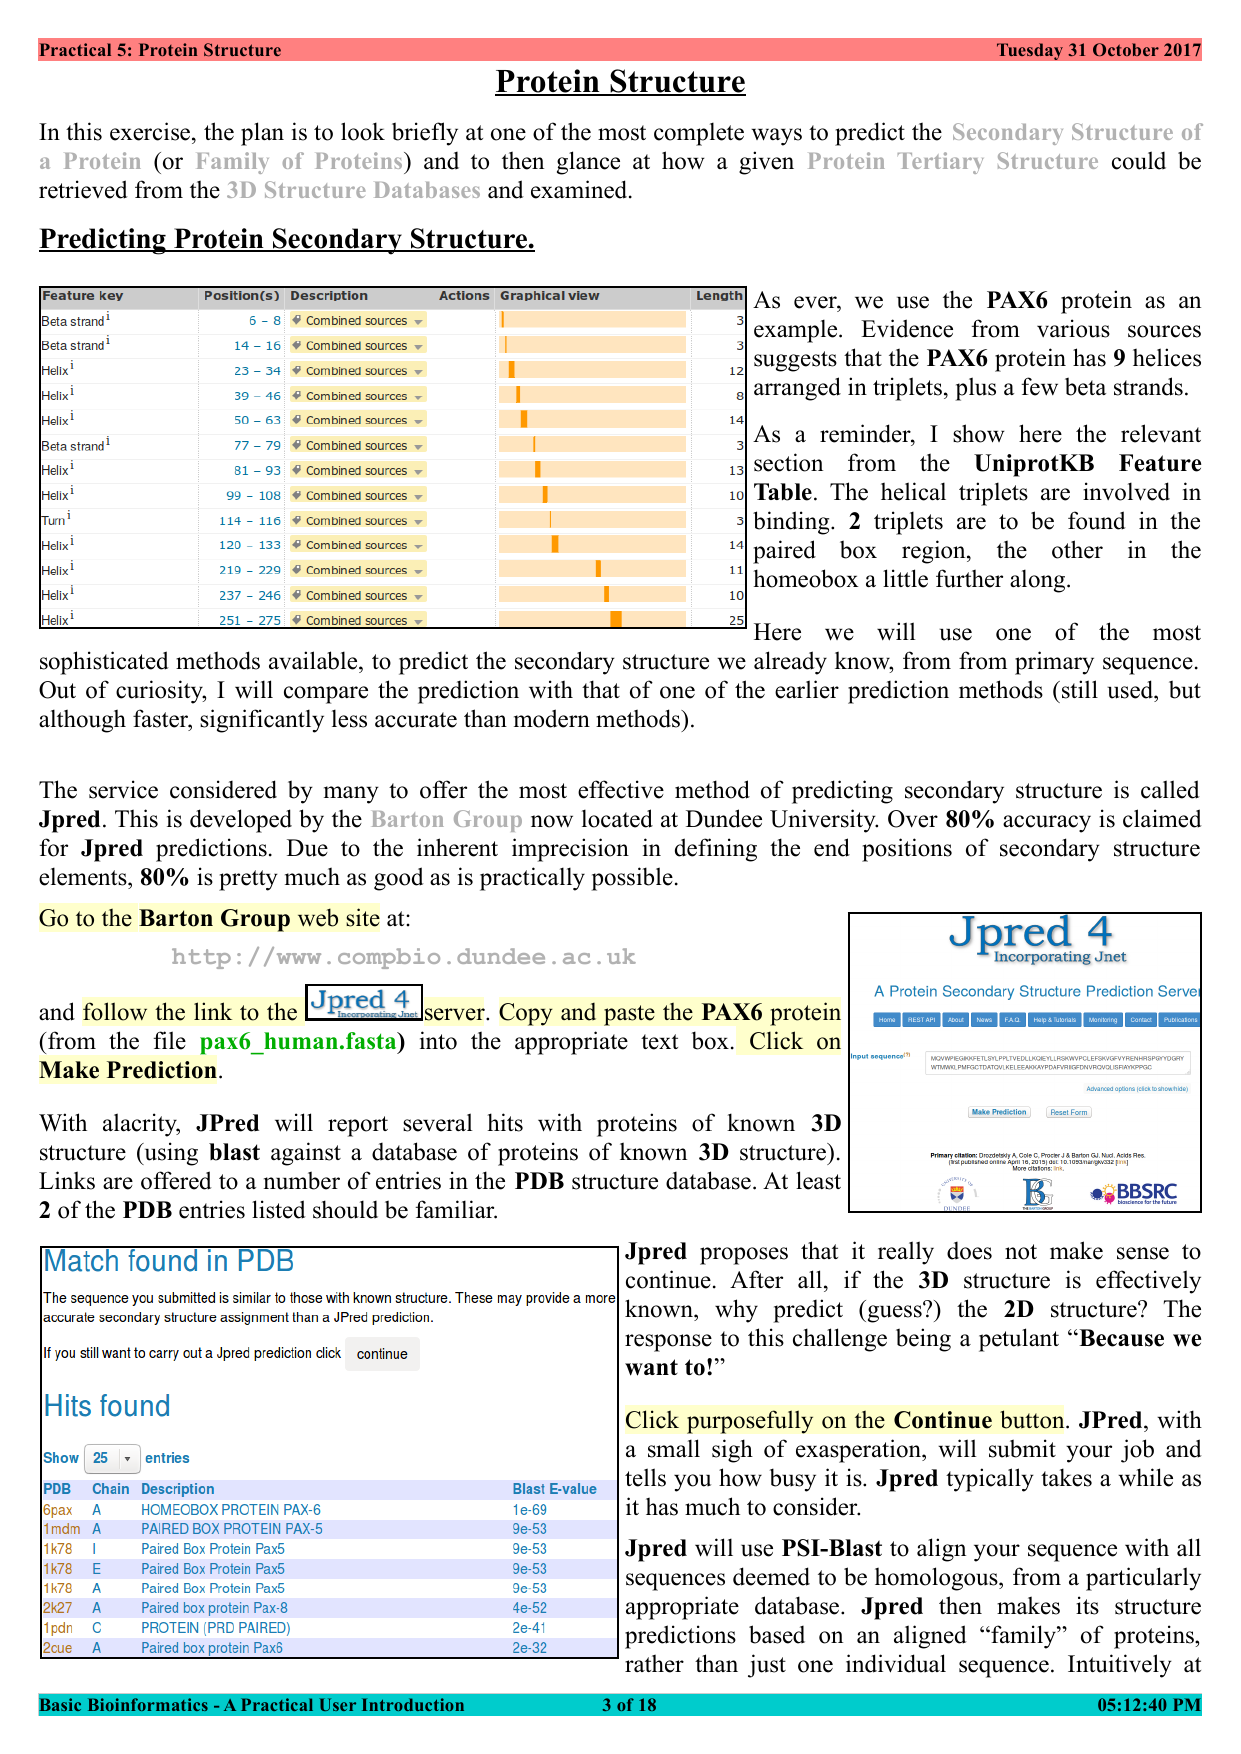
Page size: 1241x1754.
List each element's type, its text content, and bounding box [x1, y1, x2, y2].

text and follow the link to the server. Copy and paste the PAX6 protein (from the file pax6_human.fasta) into the appropriate text box. Click on Make Prediction. [38, 984, 847, 1084]
text Jpred proposes that it really does not make sense to continue. After all, if the 3D structure is effectively known, why predict (guess?) the 2D structure? The response to this challenge being a petulant “Because we want to!” [38, 1236, 1202, 1381]
text As a reminder, I show here the relevant section from the UniprotKB Feature Table. The helical triplets are involved in binding. 2 triplets are to be found in the paired box region, the other in the homeobox a little further along. [747, 418, 1202, 593]
picture [41, 288, 745, 627]
text As ever, we use the PAX6 protein as an example. Evidence from various sources suggests that the PAX6 protein has 9 helices arranged in triplets, plus a few beta strands. [38, 284, 1202, 401]
text Go to the Barton Group web site at: [38, 903, 1202, 1213]
text Here we will use one of the most sophisticated methods available, to predict the secondary structure we already know, from from primary sequence. Out of curiosity, I will compare the prediction with that of one of the earlier prediction methods (still used, but although faster, significantly less accurate than modern methods). [38, 616, 1202, 733]
text Jpred will use PSI-Blast to align your sequence with all sequences deemed to be homologous, from a particularly appropriate database. Jpred then makes its structure predictions based on an aligned “family” of proteins, rather than just one individual sequence. Intuitively at [38, 1533, 1202, 1678]
text http://www.compbio.dundee.ac.uk [171, 944, 847, 972]
picture [309, 986, 422, 1018]
text Click purposefully on the Continue button. JPred, with a small sigh of exasperation, will submit your job and tells you how busy it is. Jpred typically takes a while as it has much to consider. [619, 1405, 1202, 1521]
text With alacrity, JPred will report several hits with proteins of known 3D structure (using blast against a database of proteins of known 3D structure). Links are offered to a number of entries in the PDB structure database. At least 2 of the PDB entries listed should be familiar. [38, 1108, 1202, 1224]
picture [42, 1248, 617, 1657]
picture [850, 914, 1200, 1211]
text In this exercise, the plan is to look briefly at one of the most complete ways to predict the Secondary Structure of a Protein (or Family of Proteins) and to then glance at how a given Protein Tertiary Structure could be retrieved from the 3D Structure Databases and examined. [38, 117, 1202, 204]
text The service considered by many to offer the most effective method of predicting secondary structure is called Jpred. This is developed by the Barton Group now located at Dundee University. Over 80% accuracy is claimed for Jpred predictions. Due to the inherent imprecision in defining the end positions of secondary structure elements, 80% is pretty much as good as is practically possible. [38, 775, 1202, 891]
text Protein Structure [38, 61, 1202, 99]
text Predicting Protein Secondary Structure. [38, 222, 1202, 255]
